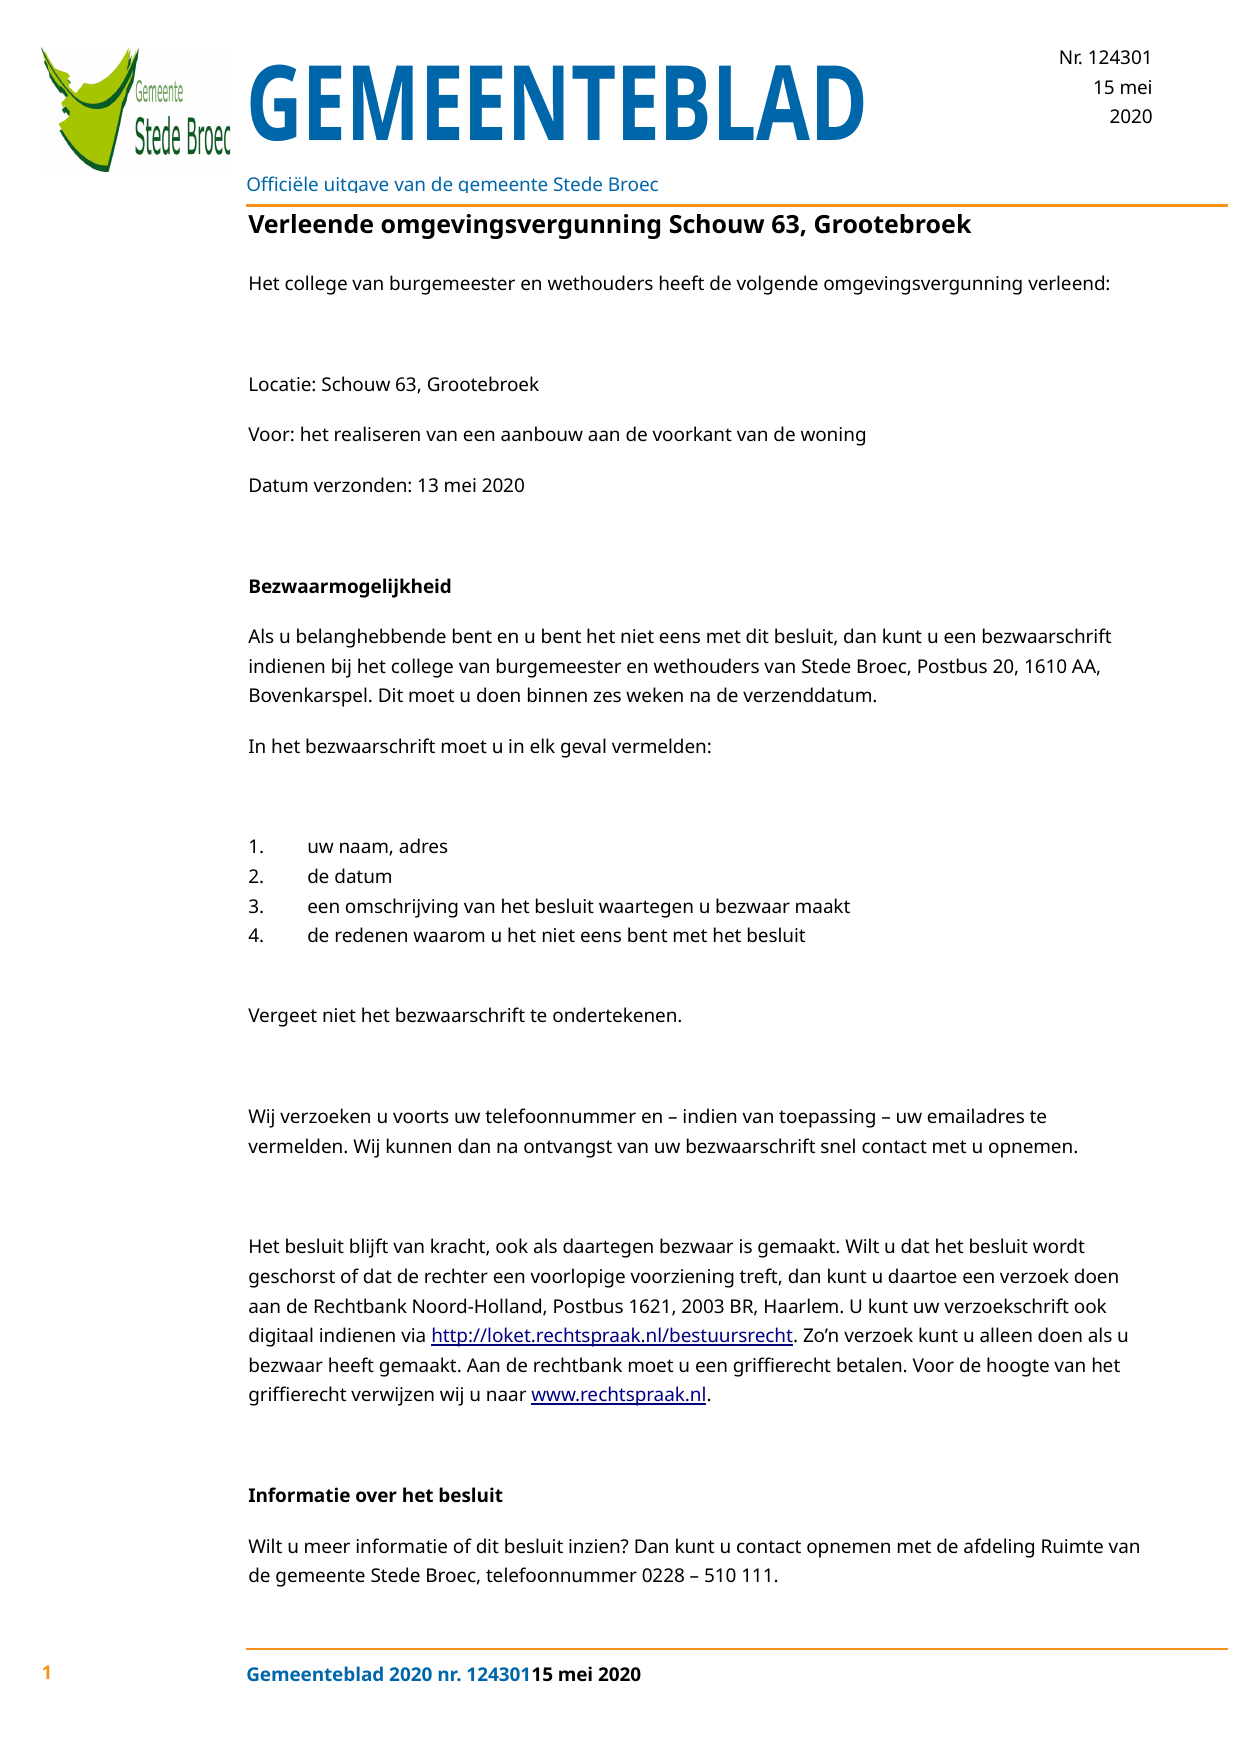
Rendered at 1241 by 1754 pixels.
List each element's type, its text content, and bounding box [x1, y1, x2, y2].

list een omschrijving van het besluit waartegen u bezwaar maakt [248, 893, 1152, 918]
text Als u belanghebbende bent en u bent het niet eens met dit besluit, dan kunt u een bezwaarschrift indienen bij het college van burgemeester en wethouders van Stede Broec, Postbus 20, 1610 AA, Bovenkarspel. Dit moet u doen binnen zes weken na de verzenddatum. [248, 623, 1152, 708]
text Informatie over het besluit [248, 1482, 1152, 1508]
list de datum [248, 863, 1152, 889]
text Wij verzoeken u voorts uw telefoonnummer en – indien van toepassing – uw emailadres te vermelden. Wij kunnen dan na ontvangst van uw bezwaarschrift snel contact met u opnemen. [248, 1103, 1152, 1158]
text Bezwaarmogelijkheid [248, 573, 1152, 598]
text Datum verzonden: 13 mei 2020 [248, 472, 1152, 498]
text Vergeet niet het bezwaarschrift te ondertekenen. [248, 1002, 1152, 1028]
text Het besluit blijft van kracht, ook als daartegen bezwaar is gemaakt. Wilt u dat het besluit wordt geschorst of dat de rechter een voorlopige voorziening treft, dan kunt u daartoe een verzoek doen aan de Rechtbank Noord-Holland, Postbus 1621, 2003 BR, Haarlem. U kunt uw verzoekschrift ook digitaal indienen via http://loket.rechtspraak.nl/bestuursrecht. Zo’n verzoek kunt u alleen doen als u bezwaar heeft gemaakt. Aan de rechtbank moet u een griffierecht betalen. Voor de hoogte van het griffierecht verwijzen wij u naar www.rechtspraak.nl. [248, 1234, 1152, 1407]
text Wilt u meer informatie of dit besluit inzien? Dan kunt u contact opnemen met de afdeling Ruimte van de gemeente Stede Broec, telefoonnummer 0228 – 510 111. [248, 1533, 1152, 1588]
text Verleende omgevingsvergunning Schouw 63, Grootebroek [248, 207, 1152, 241]
text In het bezwaarschrift moet u in elk geval vermelden: [248, 733, 1152, 758]
text Locatie: Schouw 63, Grootebroek [248, 371, 1152, 397]
list uw naam, adres [248, 834, 1152, 859]
list de redenen waarom u het niet eens bent met het besluit [248, 922, 1152, 948]
text Het college van burgemeester en wethouders heeft de volgende omgevingsvergunning verleend: [248, 270, 1152, 296]
picture [41, 47, 231, 172]
text Voor: het realiseren van een aanbouw aan de voorkant van de woning [248, 422, 1152, 447]
